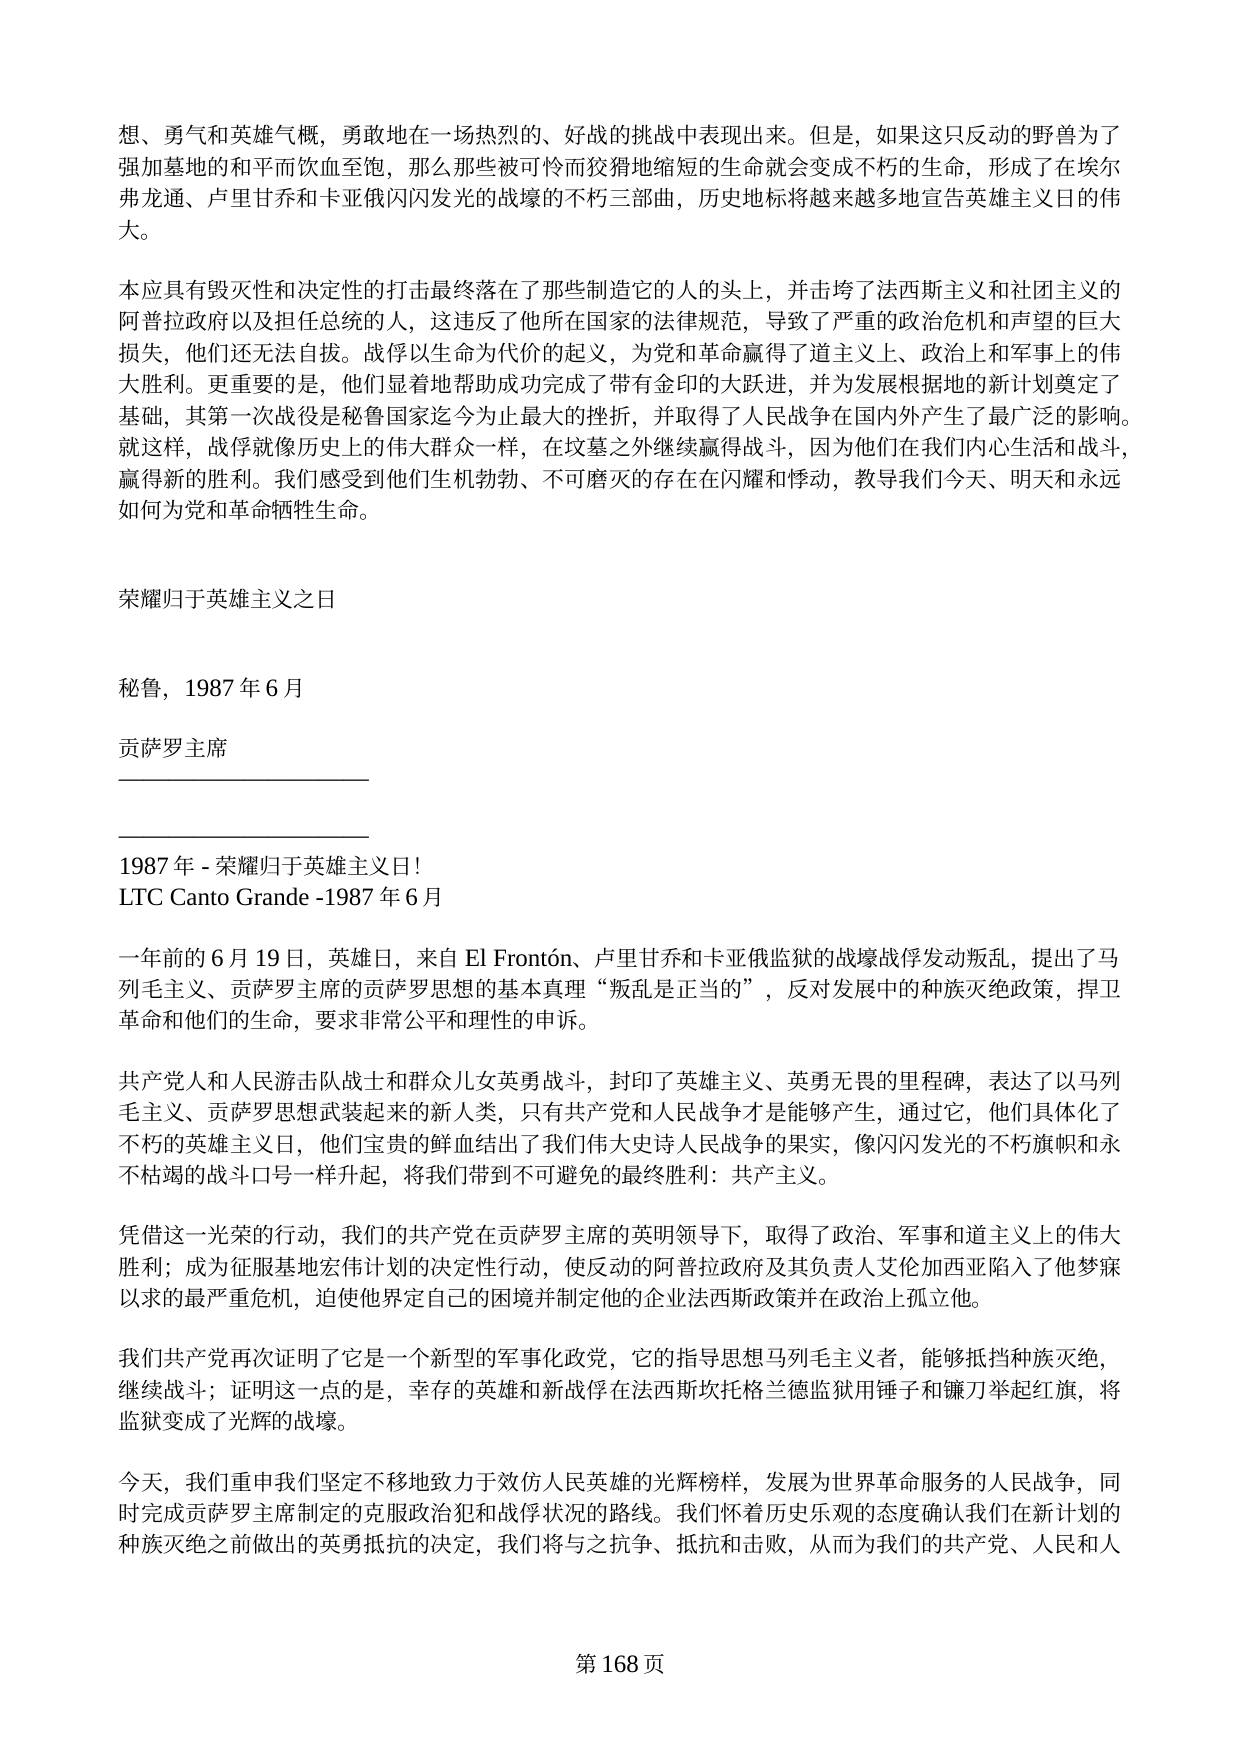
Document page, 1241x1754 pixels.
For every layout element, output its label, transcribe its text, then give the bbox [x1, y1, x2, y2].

text —————————— [118, 763, 1122, 792]
text 一年前的6月19日，英雄日，来自El Frontón、卢里甘乔和卡亚俄监狱的战壕战俘发动叛乱，提出了马列毛主义、贡萨罗主席的贡萨罗思想的基本真理“叛乱是正当的”，反对发展中的种族灭绝政策，捍卫革命和他们的生命，要求非常公平和理性的申诉。 [118, 941, 1122, 1035]
text —————————— [118, 820, 1122, 849]
text 今天，我们重申我们坚定不移地致力于效仿人民英雄的光辉榜样，发展为世界革命服务的人民战争，同时完成贡萨罗主席制定的克服政治犯和战俘状况的路线。我们怀着历史乐观的态度确认我们在新计划的种族灭绝之前做出的英勇抵抗的决定，我们将与之抗争、抵抗和击败，从而为我们的共产党、人民和人 [118, 1465, 1122, 1559]
text 1987年 - 荣耀归于英雄主义日！ [118, 849, 1122, 881]
text 想、勇气和英雄气概，勇敢地在一场热烈的、好战的挑战中表现出来。但是，如果这只反动的野兽为了强加墓地的和平而饮血至饱，那么那些被可怜而狡猾地缩短的生命就会变成不朽的生命，形成了在埃尔弗龙通、卢里甘乔和卡亚俄闪闪发光的战壕的不朽三部曲，历史地标将越来越多地宣告英雄主义日的伟大。 [118, 118, 1122, 244]
text 凭借这一光荣的行动，我们的共产党在贡萨罗主席的英明领导下，取得了政治、军事和道主义上的伟大胜利；成为征服基地宏伟计划的决定性行动，使反动的阿普拉政府及其负责人艾伦加西亚陷入了他梦寐以求的最严重危机，迫使他界定自己的困境并制定他的企业法西斯政策并在政治上孤立他。 [118, 1218, 1122, 1313]
text 贡萨罗主席 [118, 731, 1122, 763]
text 我们共产党再次证明了它是一个新型的军事化政党，它的指导思想马列毛主义者，能够抵挡种族灭绝，继续战斗；证明这一点的是，幸存的英雄和新战俘在法西斯坎托格兰德监狱用锤子和镰刀举起红旗，将监狱变成了光辉的战壕。 [118, 1342, 1122, 1436]
text 共产党人和人民游击队战士和群众儿女英勇战斗，封印了英雄主义、英勇无畏的里程碑，表达了以马列毛主义、贡萨罗思想武装起来的新人类，只有共产党和人民战争才是能够产生，通过它，他们具体化了不朽的英雄主义日，他们宝贵的鲜血结出了我们伟大史诗人民战争的果实，像闪闪发光的不朽旗帜和永不枯竭的战斗口号一样升起，将我们带到不可避免的最终胜利：共产主义。 [118, 1064, 1122, 1190]
text 荣耀归于英雄主义之日 [118, 582, 1122, 614]
text 本应具有毁灭性和决定性的打击最终落在了那些制造它的人的头上，并击垮了法西斯主义和社团主义的阿普拉政府以及担任总统的人，这违反了他所在国家的法律规范，导致了严重的政治危机和声望的巨大损失，他们还无法自拔。战俘以生命为代价的起义，为党和革命赢得了道主义上、政治上和军事上的伟大胜利。更重要的是，他们显着地帮助成功完成了带有金印的大跃进，并为发展根据地的新计划奠定了基础，其第一次战役是秘鲁国家迄今为止最大的挫折，并取得了人民战争在国内外产生了最广泛的影响。就这样，战俘就像历史上的伟大群众一样，在坟墓之外继续赢得战斗，因为他们在我们内心生活和战斗，赢得新的胜利。我们感受到他们生机勃勃、不可磨灭的存在在闪耀和悸动，教导我们今天、明天和永远如何为党和革命牺牲生命。 [118, 273, 1122, 525]
text LTC Canto Grande -1987年6月 [118, 881, 1122, 912]
text 秘鲁，1987年6月 [118, 671, 1122, 703]
